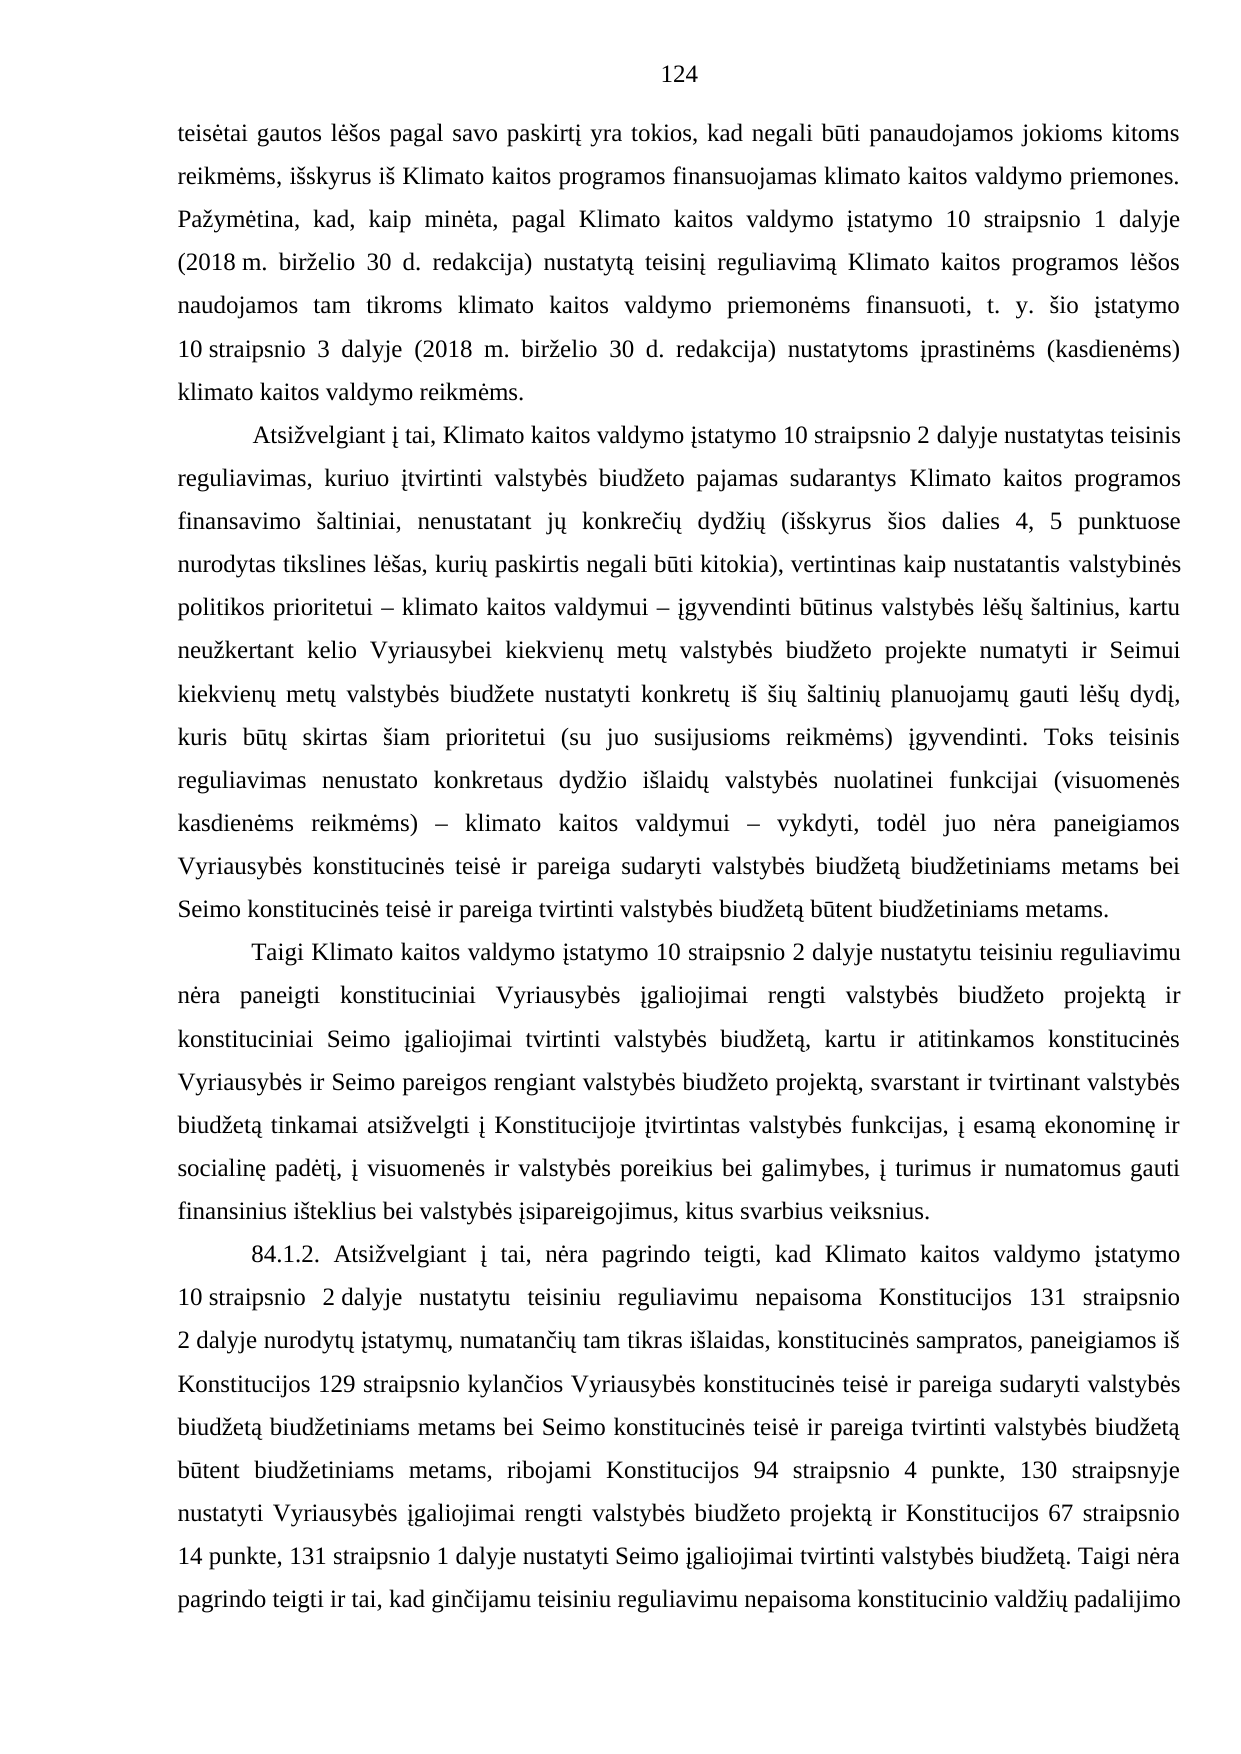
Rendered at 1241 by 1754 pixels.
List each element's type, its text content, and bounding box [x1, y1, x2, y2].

text 84.1.2. Atsižvelgiant į tai, nėra pagrindo teigti, kad Klimato kaitos valdymo įstatymo 10 straipsnio 2 dalyje nustatytu teisiniu reguliavimu nepaisoma Konstitucijos 131 straipsnio 2 dalyje nurodytų įstatymų, numatančių tam tikras išlaidas, konstitucinės sampratos, paneigiamos iš Konstitucijos 129 straipsnio kylančios Vyriausybės konstitucinės teisė ir pareiga sudaryti valstybės biudžetą biudžetiniams metams bei Seimo konstitucinės teisė ir pareiga tvirtinti valstybės biudžetą būtent biudžetiniams metams, ribojami Konstitucijos 94 straipsnio 4 punkte, 130 straipsnyje nustatyti Vyriausybės įgaliojimai rengti valstybės biudžeto projektą ir Konstitucijos 67 straipsnio 14 punkte, 131 straipsnio 1 dalyje nustatyti Seimo įgaliojimai tvirtinti valstybės biudžetą. Taigi nėra pagrindo teigti ir tai, kad ginčijamu teisiniu reguliavimu nepaisoma konstitucinio valdžių padalijimo [177, 1239, 1181, 1613]
text Taigi Klimato kaitos valdymo įstatymo 10 straipsnio 2 dalyje nustatytu teisiniu reguliavimu nėra paneigti konstituciniai Vyriausybės įgaliojimai rengti valstybės biudžeto projektą ir konstituciniai Seimo įgaliojimai tvirtinti valstybės biudžetą, kartu ir atitinkamos konstitucinės Vyriausybės ir Seimo pareigos rengiant valstybės biudžeto projektą, svarstant ir tvirtinant valstybės biudžetą tinkamai atsižvelgti į Konstitucijoje įtvirtintas valstybės funkcijas, į esamą ekonominę ir socialinę padėtį, į visuomenės ir valstybės poreikius bei galimybes, į turimus ir numatomus gauti finansinius išteklius bei valstybės įsipareigojimus, kitus svarbius veiksnius. [177, 937, 1181, 1225]
text Atsižvelgiant į tai, Klimato kaitos valdymo įstatymo 10 straipsnio 2 dalyje nustatytas teisinis reguliavimas, kuriuo įtvirtinti valstybės biudžeto pajamas sudarantys Klimato kaitos programos finansavimo šaltiniai, nenustatant jų konkrečių dydžių (išskyrus šios dalies 4, 5 punktuose nurodytas tikslines lėšas, kurių paskirtis negali būti kitokia), vertintinas kaip nustatantis valstybinės politikos prioritetui – klimato kaitos valdymui – įgyvendinti būtinus valstybės lėšų šaltinius, kartu neužkertant kelio Vyriausybei kiekvienų metų valstybės biudžeto projekte numatyti ir Seimui kiekvienų metų valstybės biudžete nustatyti konkretų iš šių šaltinių planuojamų gauti lėšų dydį, kuris būtų skirtas šiam prioritetui (su juo susijusioms reikmėms) įgyvendinti. Toks teisinis reguliavimas nenustato konkretaus dydžio išlaidų valstybės nuolatinei funkcijai (visuomenės kasdienėms reikmėms) – klimato kaitos valdymui – vykdyti, todėl juo nėra paneigiamos Vyriausybės konstitucinės teisė ir pareiga sudaryti valstybės biudžetą biudžetiniams metams bei Seimo konstitucinės teisė ir pareiga tvirtinti valstybės biudžetą būtent biudžetiniams metams. [177, 420, 1181, 923]
text teisėtai gautos lėšos pagal savo paskirtį yra tokios, kad negali būti panaudojamos jokioms kitoms reikmėms, išskyrus iš Klimato kaitos programos finansuojamas klimato kaitos valdymo priemones. Pažymėtina, kad, kaip minėta, pagal Klimato kaitos valdymo įstatymo 10 straipsnio 1 dalyje (2018 m. birželio 30 d. redakcija) nustatytą teisinį reguliavimą Klimato kaitos programos lėšos naudojamos tam tikroms klimato kaitos valdymo priemonėms finansuoti, t. y. šio įstatymo 10 straipsnio 3 dalyje (2018 m. birželio 30 d. redakcija) nustatytoms įprastinėms (kasdienėms) klimato kaitos valdymo reikmėms. [177, 118, 1181, 406]
